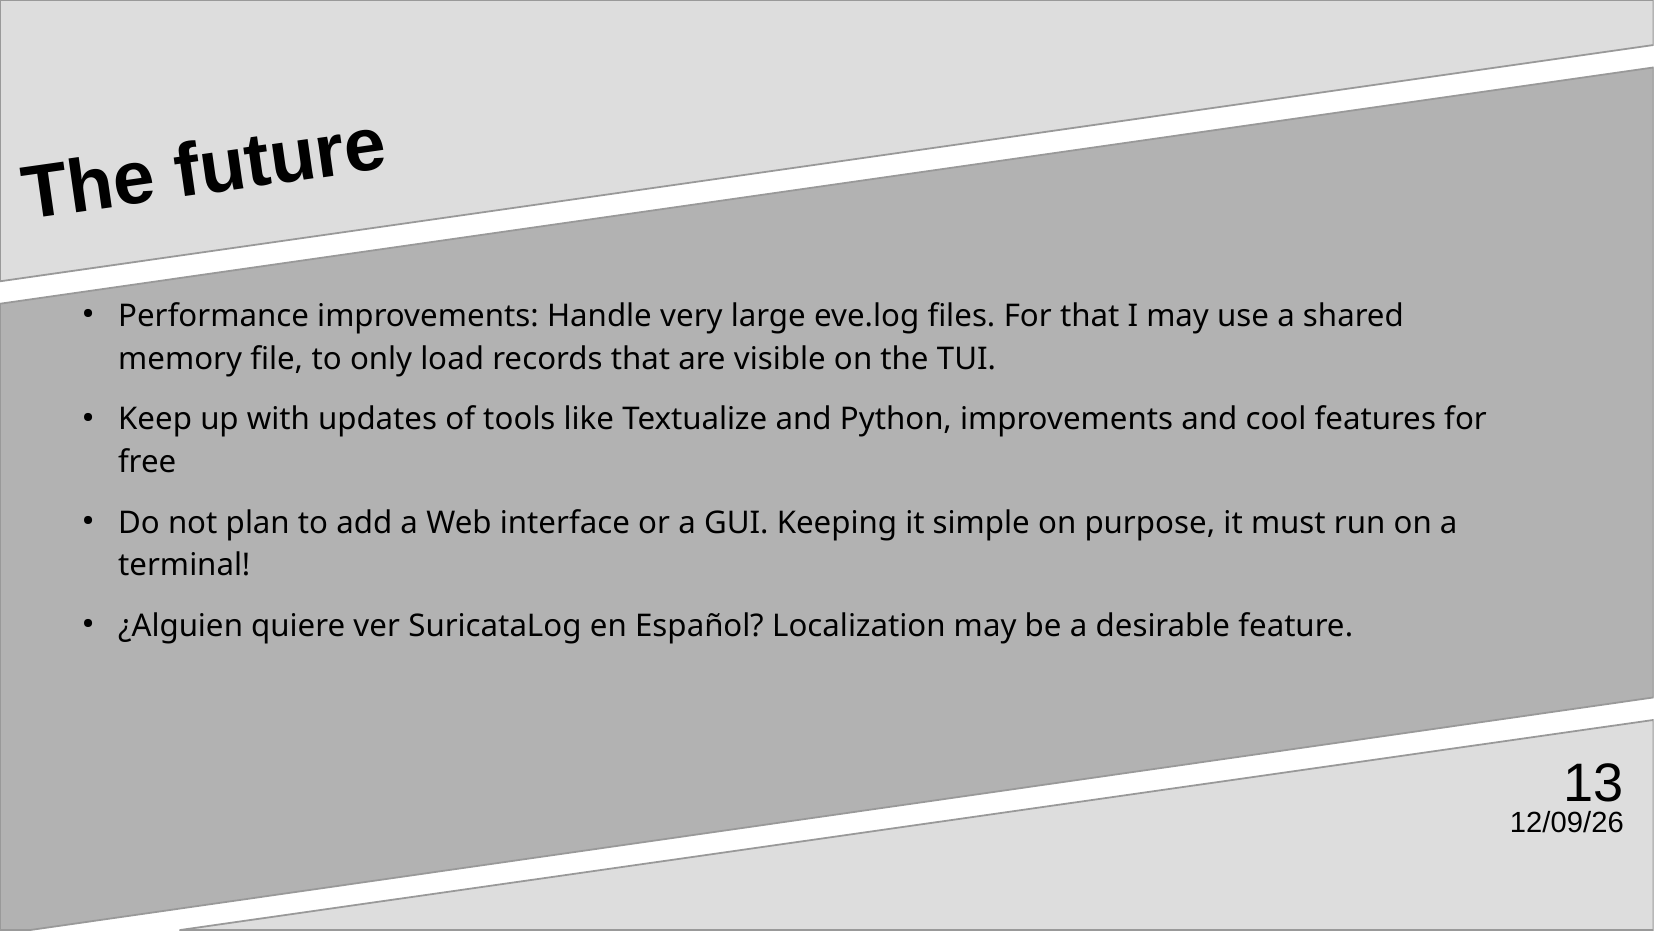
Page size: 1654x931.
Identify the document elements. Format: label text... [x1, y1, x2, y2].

list Performance improvements: Handle very large eve.log files. For that I may use a shared memory file, to only load records that are visible on the TUI. Keep up with updates of tools like Textualize and Python, improvements and cool features for free Do not plan to add a Web interface or a GUI. Keeping it simple on purpose, it must run on a terminal! ¿Alguien quiere ver SuricataLog en Español? Localization may be a desirable feature. [82, 292, 1538, 833]
title The future [11, 0, 1496, 272]
